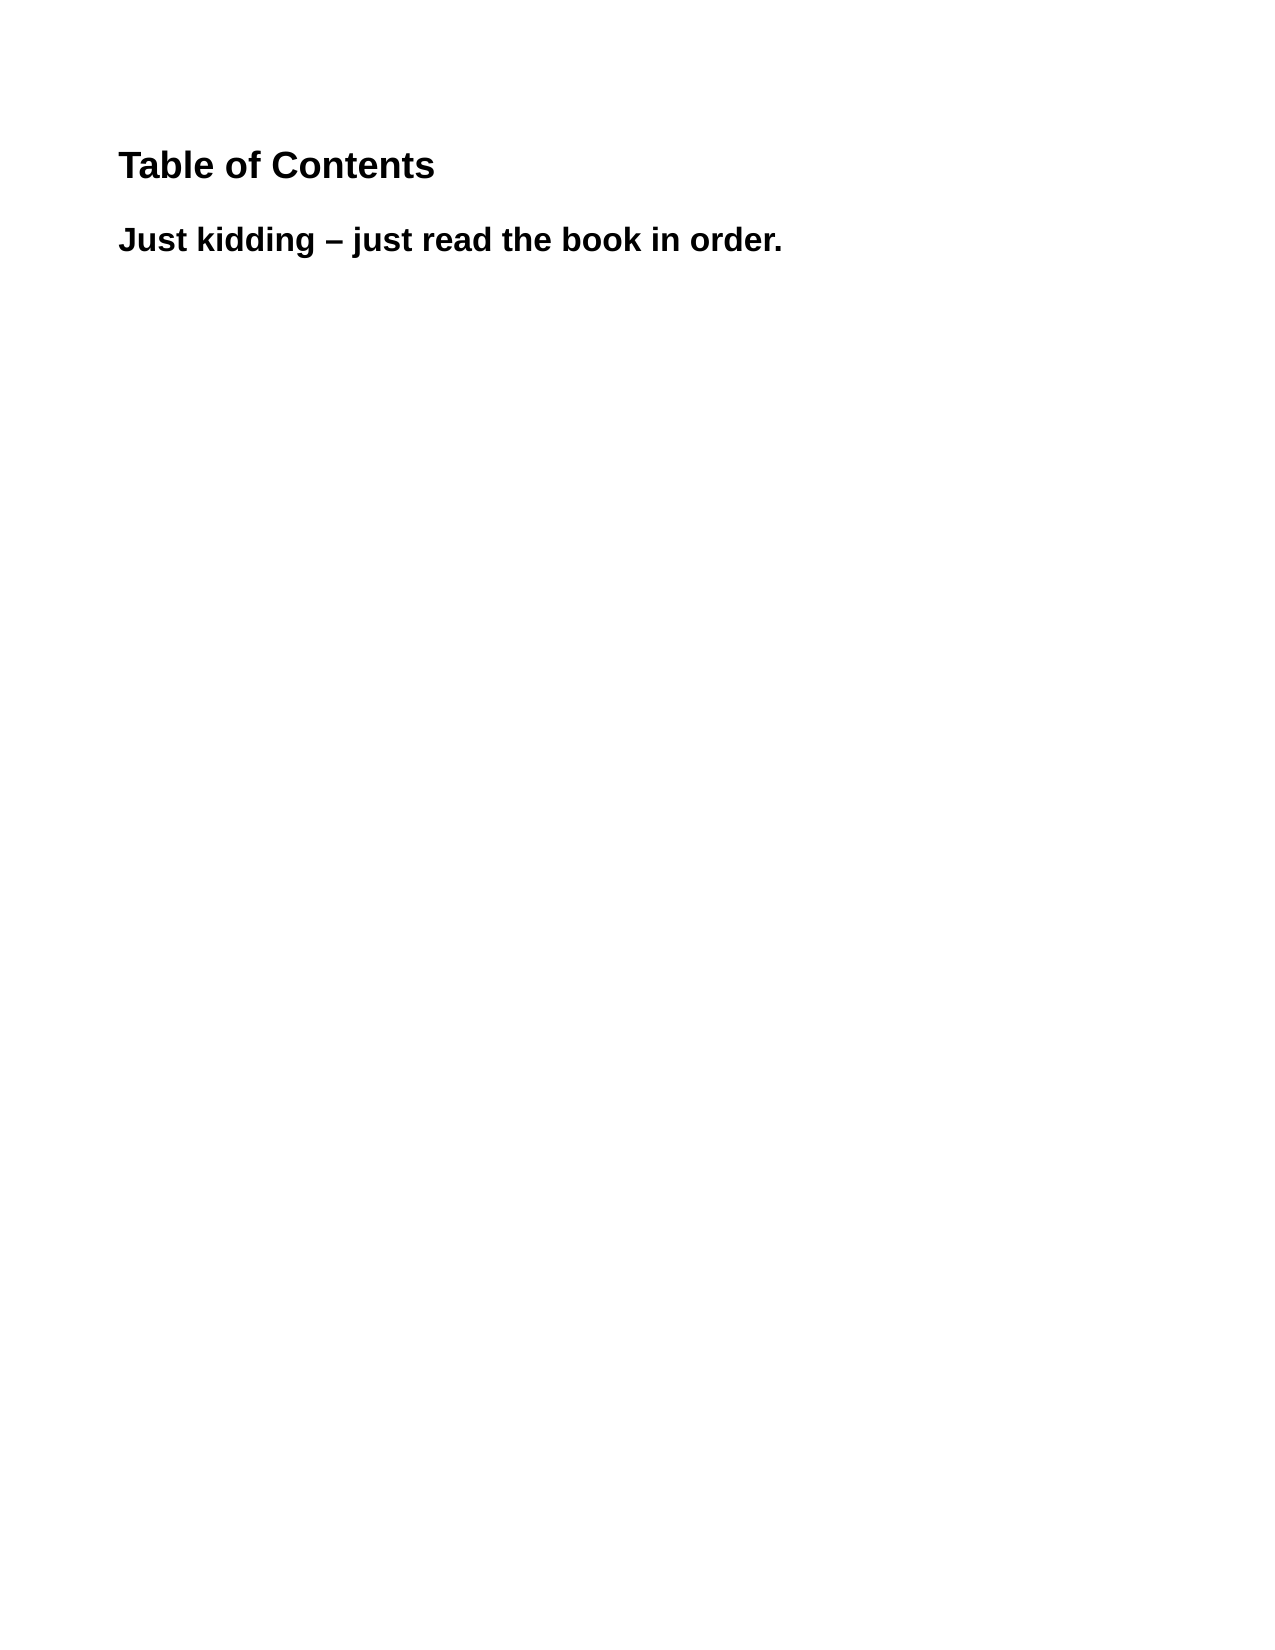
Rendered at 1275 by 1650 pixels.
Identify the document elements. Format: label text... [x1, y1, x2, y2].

subtitle Table of Contents [118, 143, 1157, 187]
subtitle Just kidding – just read the book in order. [118, 220, 1157, 259]
